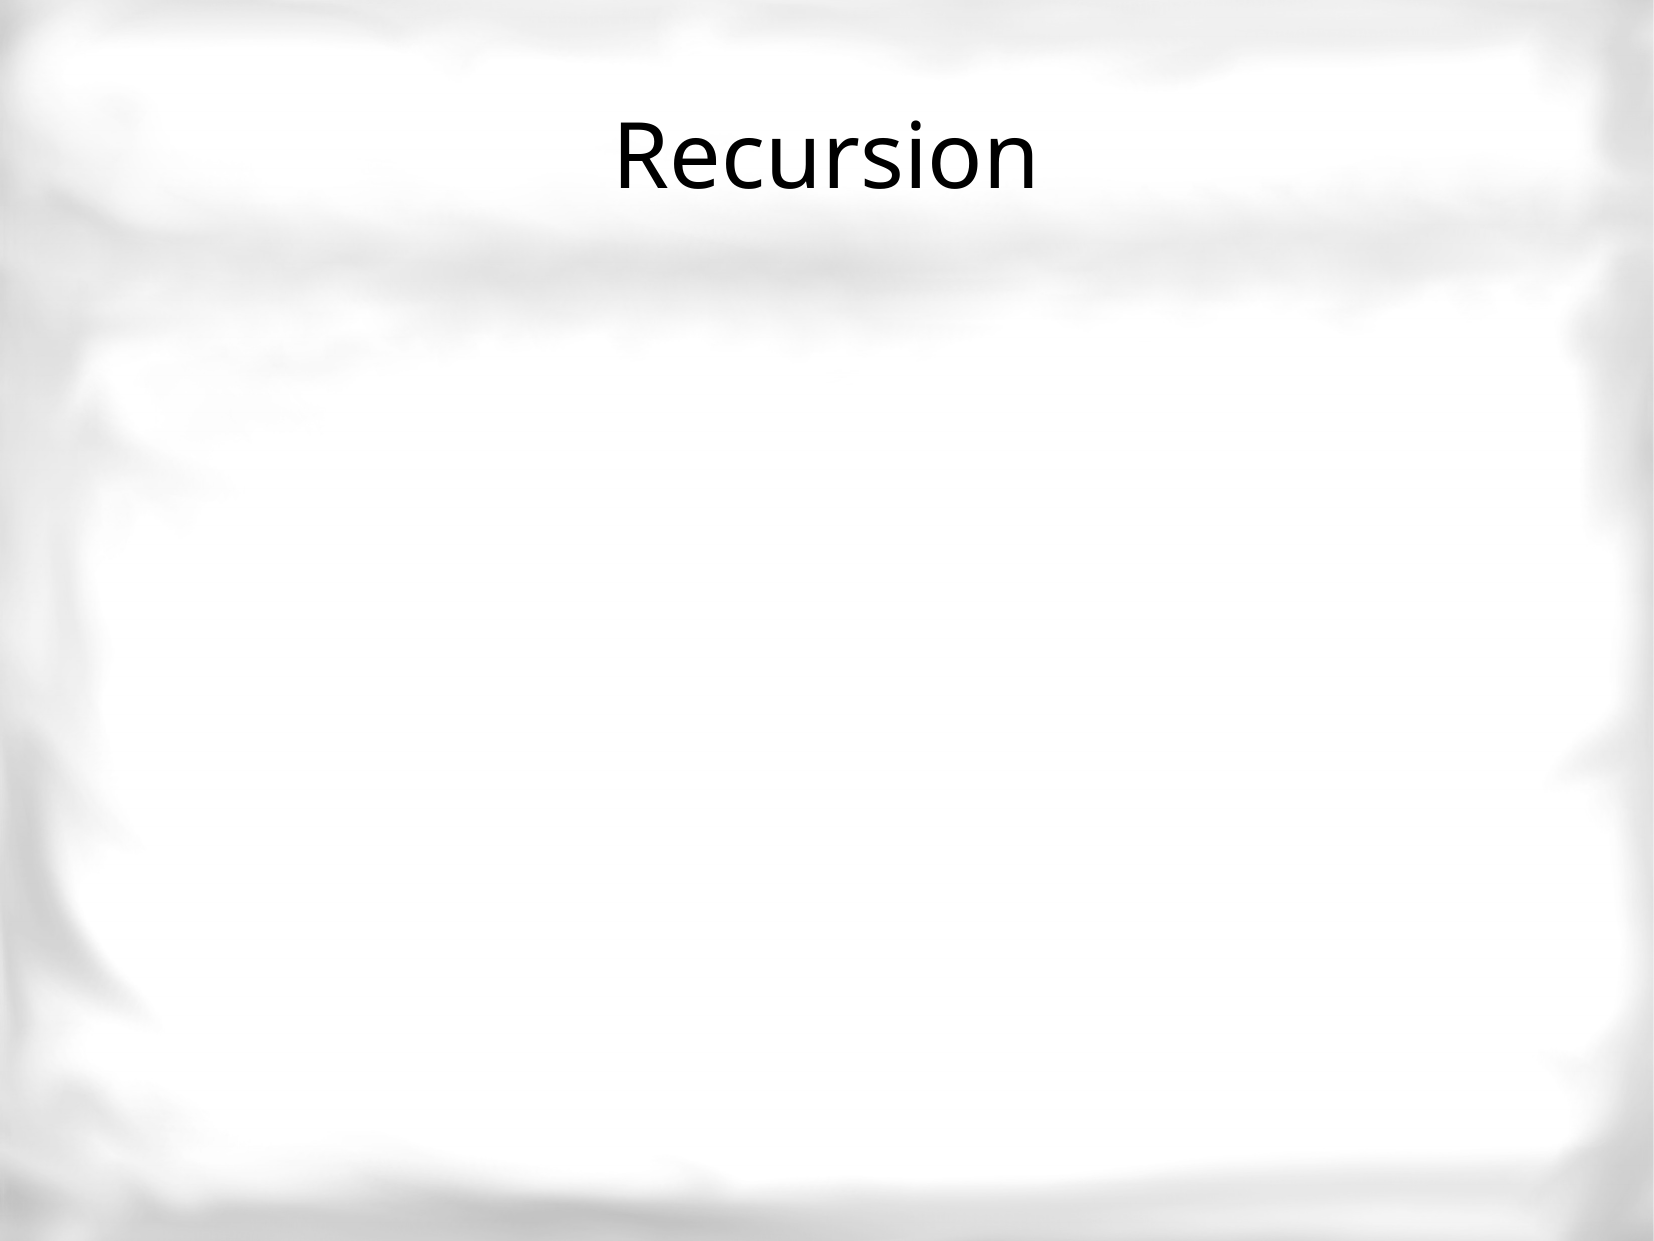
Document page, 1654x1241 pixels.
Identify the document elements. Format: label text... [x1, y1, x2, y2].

picture [0, 0, 1654, 1241]
title Recursion [82, 49, 1571, 257]
